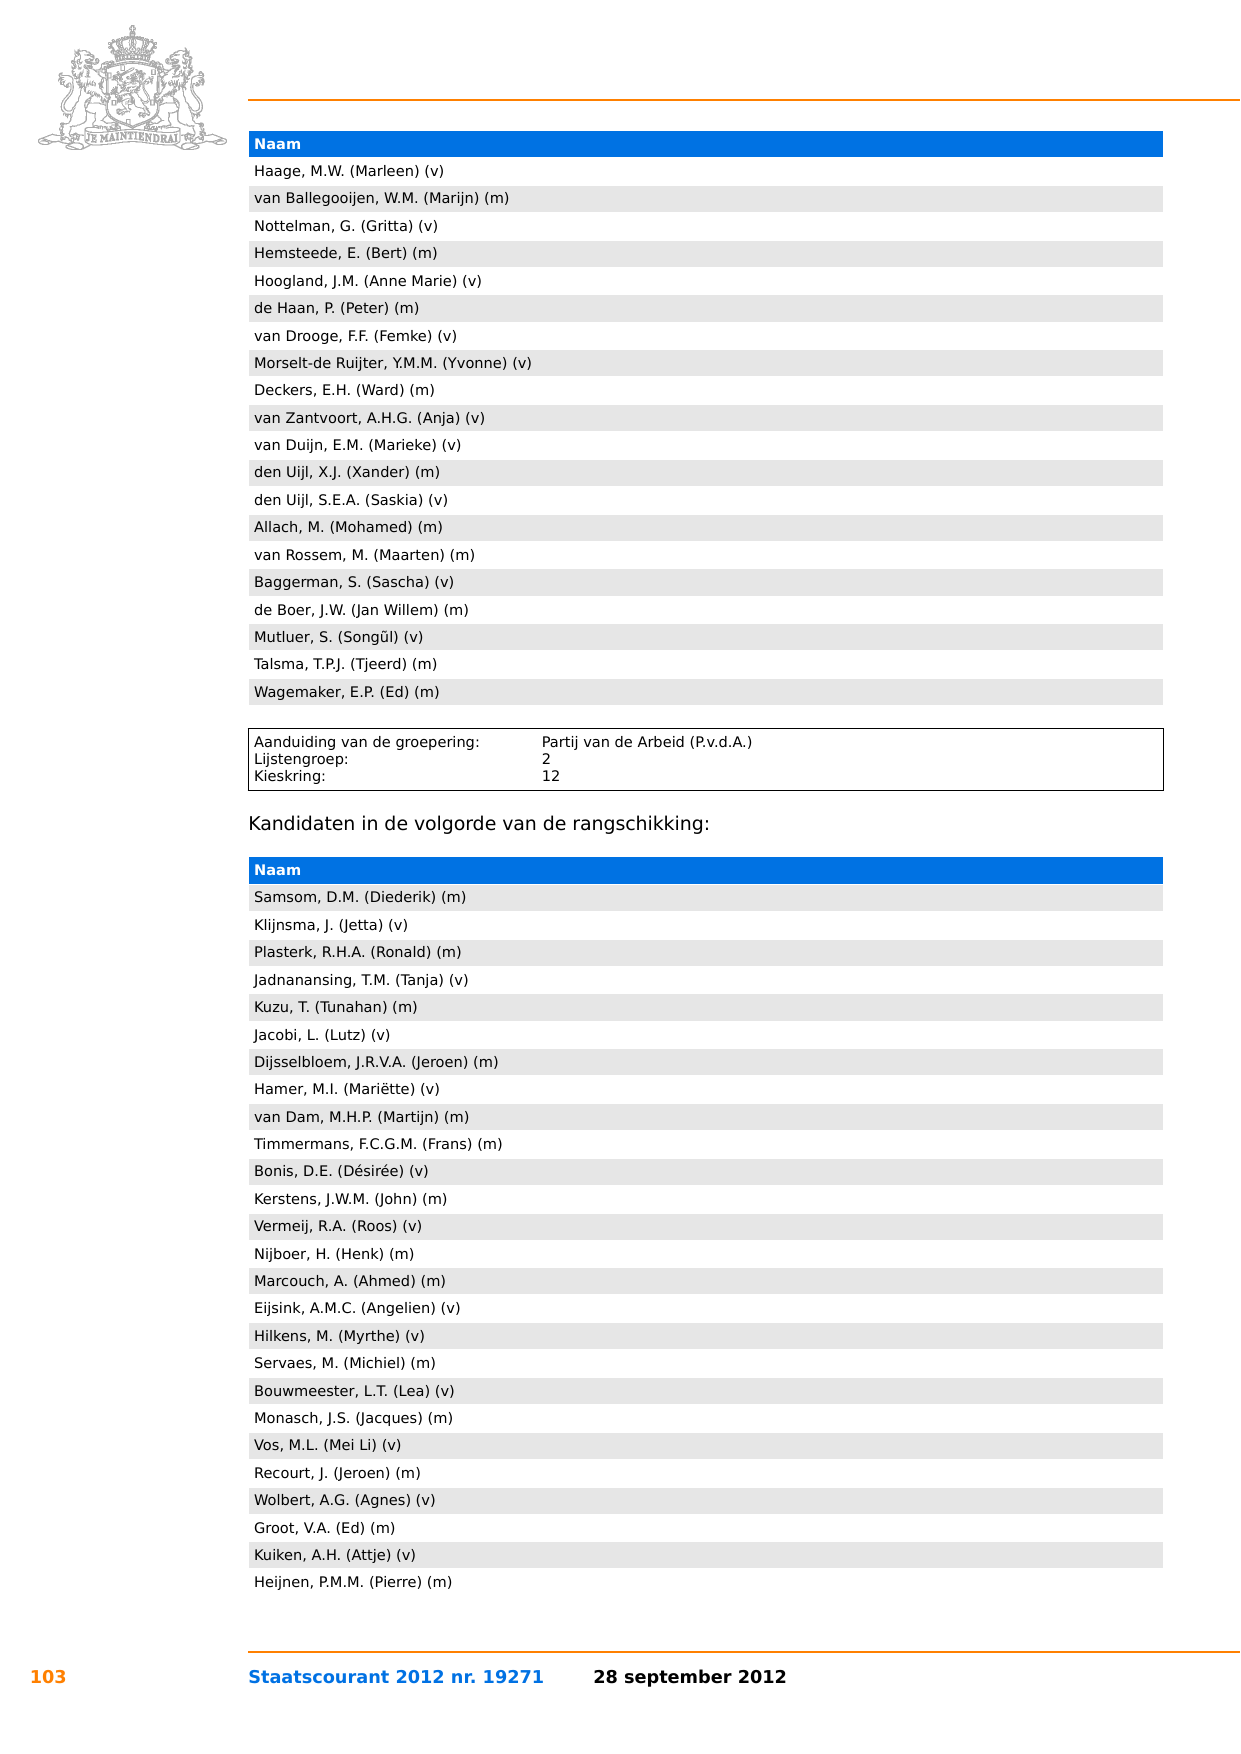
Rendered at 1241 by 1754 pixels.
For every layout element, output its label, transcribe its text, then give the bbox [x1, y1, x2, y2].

table_cell Hoogland, J.M. (Anne Marie) (v) [249, 268, 1163, 294]
table_cell Eijsink, A.M.C. (Angelien) (v) [249, 1296, 1163, 1322]
table_cell van Rossem, M. (Maarten) (m) [249, 542, 1163, 568]
table_cell Hemsteede, E. (Bert) (m) [249, 241, 1163, 267]
table_cell Deckers, E.H. (Ward) (m) [249, 378, 1163, 404]
table_cell Heijnen, P.M.M. (Pierre) (m) [249, 1570, 1163, 1596]
table_cell Plasterk, R.H.A. (Ronald) (m) [249, 940, 1163, 966]
table_cell Jadnanansing, T.M. (Tanja) (v) [249, 967, 1163, 993]
table_cell Marcouch, A. (Ahmed) (m) [249, 1268, 1163, 1294]
table_cell Vermeij, R.A. (Roos) (v) [249, 1214, 1163, 1240]
table_cell van Drooge, F.F. (Femke) (v) [249, 323, 1163, 349]
table_cell 12 [536, 768, 804, 789]
table_cell de Boer, J.W. (Jan Willem) (m) [249, 597, 1163, 623]
table_cell [804, 751, 1163, 768]
table_cell Wolbert, A.G. (Agnes) (v) [249, 1488, 1163, 1514]
table_cell Recourt, J. (Jeroen) (m) [249, 1460, 1163, 1486]
table_cell Kuzu, T. (Tunahan) (m) [249, 994, 1163, 1021]
table_cell Hilkens, M. (Myrthe) (v) [249, 1323, 1163, 1349]
table_cell Kerstens, J.W.M. (John) (m) [249, 1186, 1163, 1212]
table_header Partij van de Arbeid (P.v.d.A.) [536, 729, 1163, 751]
table_cell den Uijl, X.J. (Xander) (m) [249, 460, 1163, 486]
table_cell Kuiken, A.H. (Attje) (v) [249, 1542, 1163, 1568]
table_header Aanduiding van de groepering: [249, 729, 536, 751]
table_cell Jacobi, L. (Lutz) (v) [249, 1022, 1163, 1048]
table_cell Dijsselbloem, J.R.V.A. (Jeroen) (m) [249, 1049, 1163, 1075]
table_cell Haage, M.W. (Marleen) (v) [249, 158, 1163, 185]
table_cell den Uijl, S.E.A. (Saskia) (v) [249, 487, 1163, 513]
table_cell Klijnsma, J. (Jetta) (v) [249, 912, 1163, 938]
table_cell van Zantvoort, A.H.G. (Anja) (v) [249, 405, 1163, 431]
table_cell Nottelman, G. (Gritta) (v) [249, 213, 1163, 239]
table_cell Allach, M. (Mohamed) (m) [249, 515, 1163, 541]
table_cell Servaes, M. (Michiel) (m) [249, 1350, 1163, 1377]
table_cell Vos, M.L. (Mei Li) (v) [249, 1433, 1163, 1459]
table_cell de Haan, P. (Peter) (m) [249, 295, 1163, 322]
table_cell Mutluer, S. (Songũl) (v) [249, 624, 1163, 650]
table_cell Timmermans, F.C.G.M. (Frans) (m) [249, 1131, 1163, 1158]
table_cell Bonis, D.E. (Désirée) (v) [249, 1159, 1163, 1185]
table_cell Talsma, T.P.J. (Tjeerd) (m) [249, 651, 1163, 678]
table_cell Groot, V.A. (Ed) (m) [249, 1515, 1163, 1541]
table_cell van Dam, M.H.P. (Martijn) (m) [249, 1104, 1163, 1130]
table_cell Hamer, M.I. (Mariëtte) (v) [249, 1076, 1163, 1103]
table_cell Wagemaker, E.P. (Ed) (m) [249, 679, 1163, 705]
table_header Naam [249, 131, 1163, 157]
table_cell van Duijn, E.M. (Marieke) (v) [249, 432, 1163, 459]
table_cell Morselt-de Ruijter, Y.M.M. (Yvonne) (v) [249, 350, 1163, 376]
table_cell Bouwmeester, L.T. (Lea) (v) [249, 1378, 1163, 1404]
text Kandidaten in de volgorde van de rangschikking: [248, 812, 1163, 834]
table_cell Kieskring: [249, 768, 536, 789]
table_cell Baggerman, S. (Sascha) (v) [249, 569, 1163, 596]
table_cell Samsom, D.M. (Diederik) (m) [249, 885, 1163, 911]
table_cell Monasch, J.S. (Jacques) (m) [249, 1405, 1163, 1432]
table_header Naam [249, 857, 1163, 884]
table_cell 2 [536, 751, 804, 768]
table_cell van Ballegooijen, W.M. (Marijn) (m) [249, 186, 1163, 212]
picture [38, 25, 227, 150]
table_cell Nijboer, H. (Henk) (m) [249, 1241, 1163, 1267]
table_cell [804, 768, 1163, 789]
table_cell Lijstengroep: [249, 751, 536, 768]
